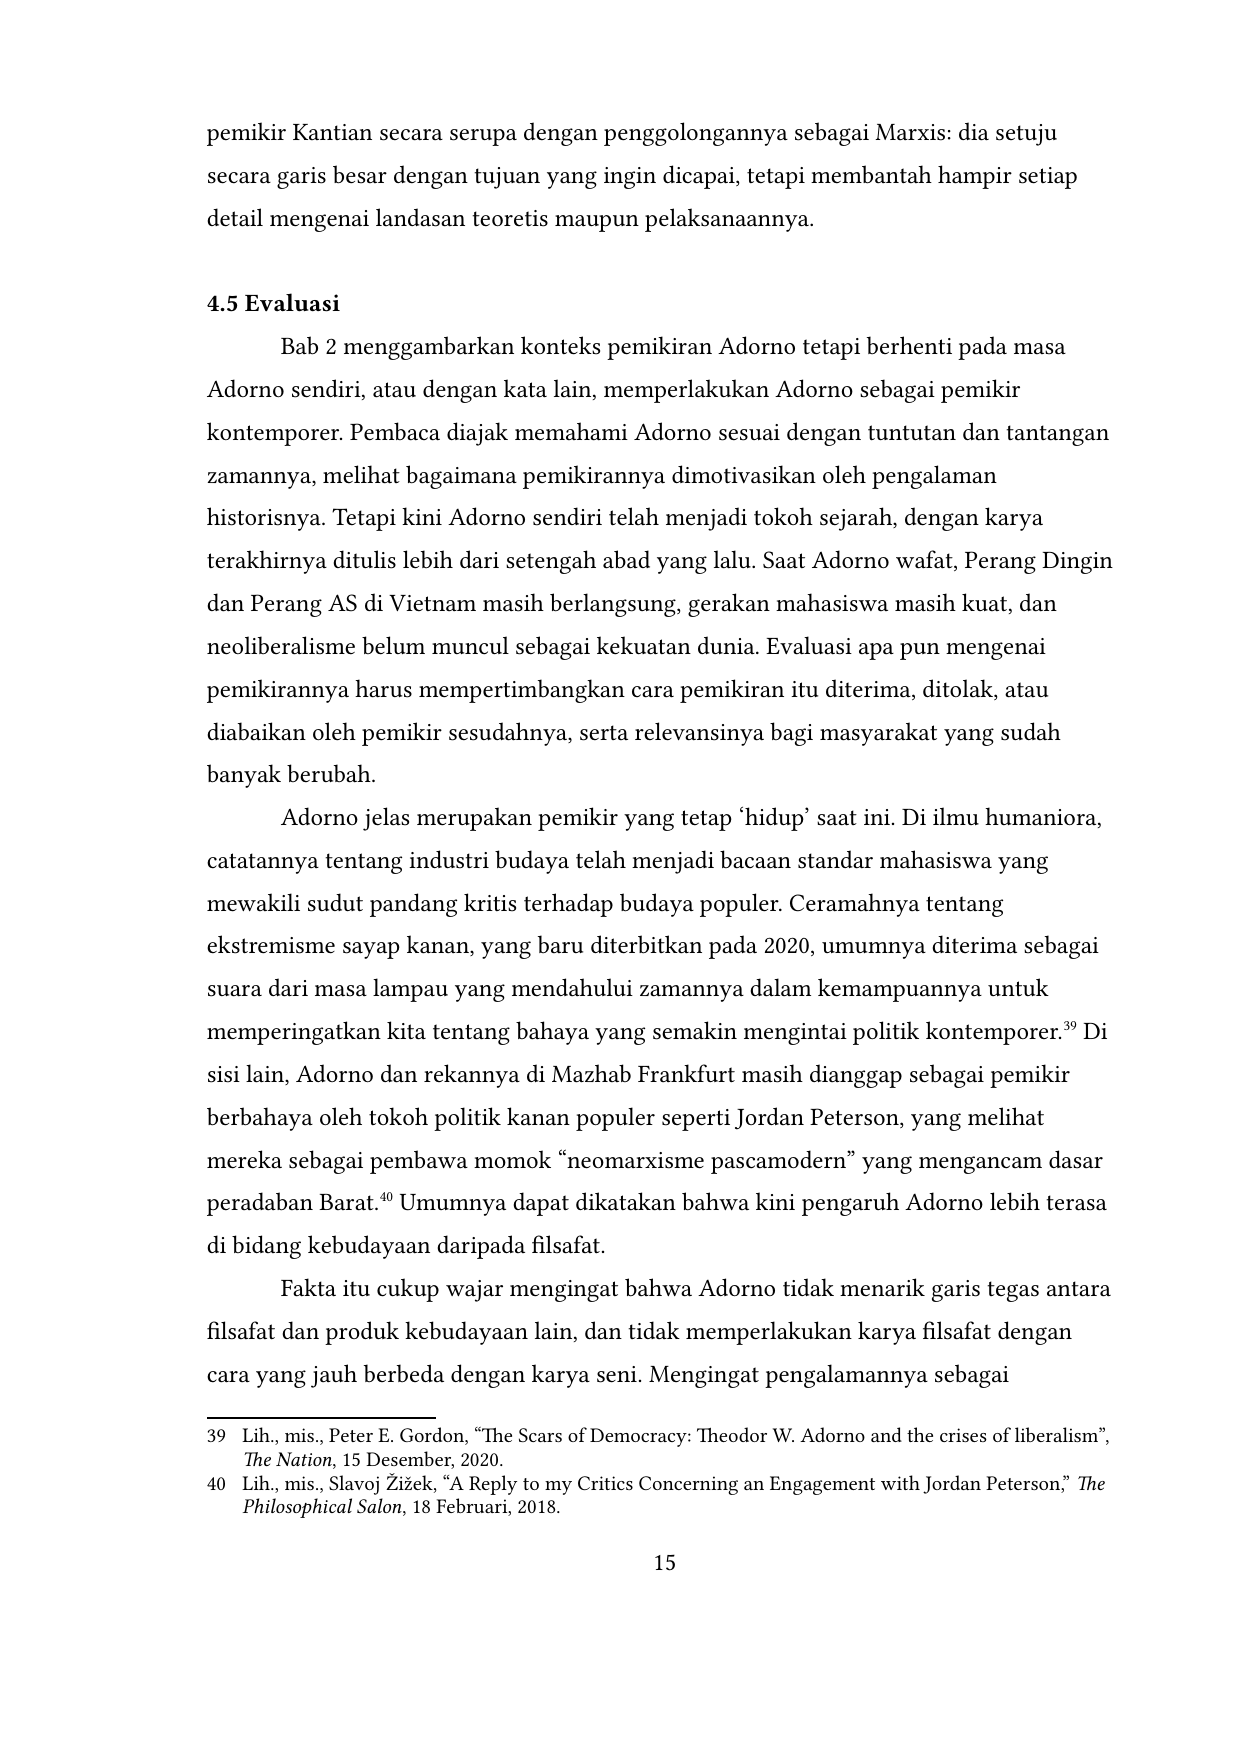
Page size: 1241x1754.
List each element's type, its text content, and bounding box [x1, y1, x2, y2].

text pemikir Kantian secara serupa dengan penggolongannya sebagai Marxis: dia setuju secara garis besar dengan tujuan yang ingin dicapai, tetapi membantah hampir setiap detail mengenai landasan teoretis maupun pelaksanaannya. [207, 118, 1122, 232]
text Bab 2 menggambarkan konteks pemikiran Adorno tetapi berhenti pada masa Adorno sendiri, atau dengan kata lain, memperlakukan Adorno sebagai pemikir kontemporer. Pembaca diajak memahami Adorno sesuai dengan tuntutan dan tantangan zamannya, melihat bagaimana pemikirannya dimotivasikan oleh pengalaman historisnya. Tetapi kini Adorno sendiri telah menjadi tokoh sejarah, dengan karya terakhirnya ditulis lebih dari setengah abad yang lalu. Saat Adorno wafat, Perang Dingin dan Perang AS di Vietnam masih berlangsung, gerakan mahasiswa masih kuat, dan neoliberalisme belum muncul sebagai kekuatan dunia. Evaluasi apa pun mengenai pemikirannya harus mempertimbangkan cara pemikiran itu diterima, ditolak, atau diabaikan oleh pemikir sesudahnya, serta relevansinya bagi masyarakat yang sudah banyak berubah. [207, 332, 1122, 789]
text Adorno jelas merupakan pemikir yang tetap ‘hidup’ saat ini. Di ilmu humaniora, catatannya tentang industri budaya telah menjadi bacaan standar mahasiswa yang mewakili sudut pandang kritis terhadap budaya populer. Ceramahnya tentang ekstremisme sayap kanan, yang baru diterbitkan pada 2020, umumnya diterima sebagai suara dari masa lampau yang mendahului zamannya dalam kemampuannya untuk memperingatkan kita tentang bahaya yang semakin mengintai politik kontemporer. Di sisi lain, Adorno dan rekannya di Mazhab Frankfurt masih dianggap sebagai pemikir berbahaya oleh tokoh politik kanan populer seperti Jordan Peterson, yang melihat mereka sebagai pembawa momok “neomarxisme pascamodern” yang mengancam dasar peradaban Barat. Umumnya dapat dikatakan bahwa kini pengaruh Adorno lebih terasa di bidang kebudayaan daripada filsafat. [207, 803, 1122, 1260]
text Lih., mis., Slavoj Žižek, “A Reply to my Critics Concerning an Engagement with Jordan Peterson,” The Philosophical Salon, 18 Februari, 2018. [207, 1471, 1122, 1519]
text Fakta itu cukup wajar mengingat bahwa Adorno tidak menarik garis tegas antara filsafat dan produk kebudayaan lain, dan tidak memperlakukan karya filsafat dengan cara yang jauh berbeda dengan karya seni. Mengingat pengalamannya sebagai [207, 1274, 1122, 1388]
text Lih., mis., Peter E. Gordon, “The Scars of Democracy: Theodor W. Adorno and the crises of liberalism”, The Nation, 15 Desember, 2020. [207, 1424, 1122, 1471]
text 4.5 Evaluasi [207, 289, 1122, 318]
